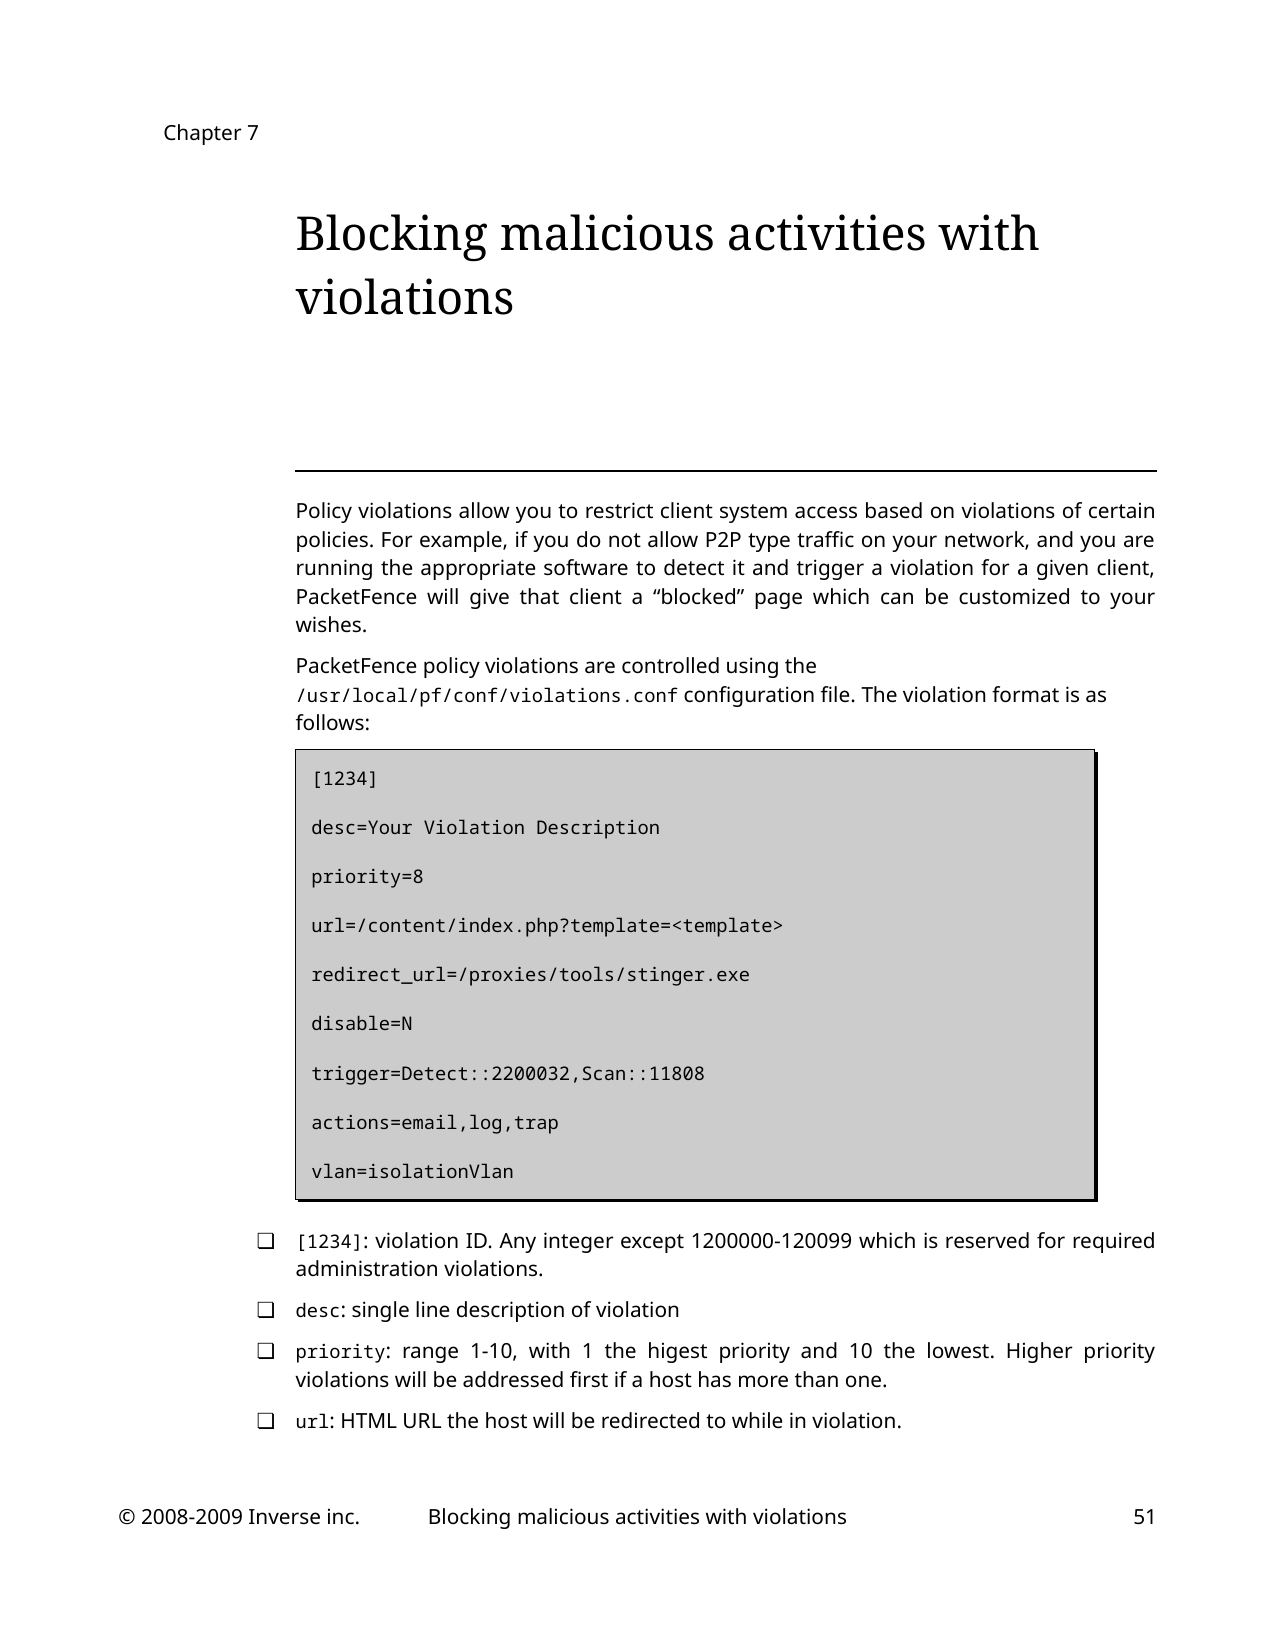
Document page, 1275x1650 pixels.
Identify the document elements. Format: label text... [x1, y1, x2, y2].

text vlan=isolationVlan [296, 1142, 1094, 1199]
text url=/content/index.php?template=<template> [296, 897, 1094, 938]
list ❏ desc: single line description of violation [256, 1296, 1157, 1324]
text actions=email,log,trap [296, 1093, 1094, 1134]
text [1234] [296, 750, 1094, 790]
list ❏ priority: range 1-10, with 1 the higest priority and 10 the lowest. Higher priority violations will be addressed first if a host has more than one. [256, 1336, 1157, 1393]
text disable=N [296, 995, 1094, 1036]
text redirect_url=/proxies/tools/stinger.exe [296, 946, 1094, 987]
text PacketFence policy violations are controlled using the /usr/local/pf/conf/violations.conf configuration file. The violation format is as follows: [295, 651, 1157, 737]
text priority=8 [296, 847, 1094, 889]
subtitle Blocking malicious activities with violations [295, 201, 1157, 470]
text Policy violations allow you to restrict client system access based on violations of certain policies. For example, if you do not allow P2P type traffic on your network, and you are running the appropriate software to detect it and trigger a violation for a given client, PacketFence will give that client a “blocked” page which can be customized to your wishes. [295, 497, 1157, 639]
list ❏ url: HTML URL the host will be redirected to while in violation. [256, 1406, 1157, 1434]
text desc=Your Violation Description [296, 798, 1094, 839]
text trigger=Detect::2200032,Scan::11808 [296, 1044, 1094, 1085]
list ❏ [1234]: violation ID. Any integer except 1200000-120099 which is reserved for required administration violations. [256, 1226, 1157, 1283]
